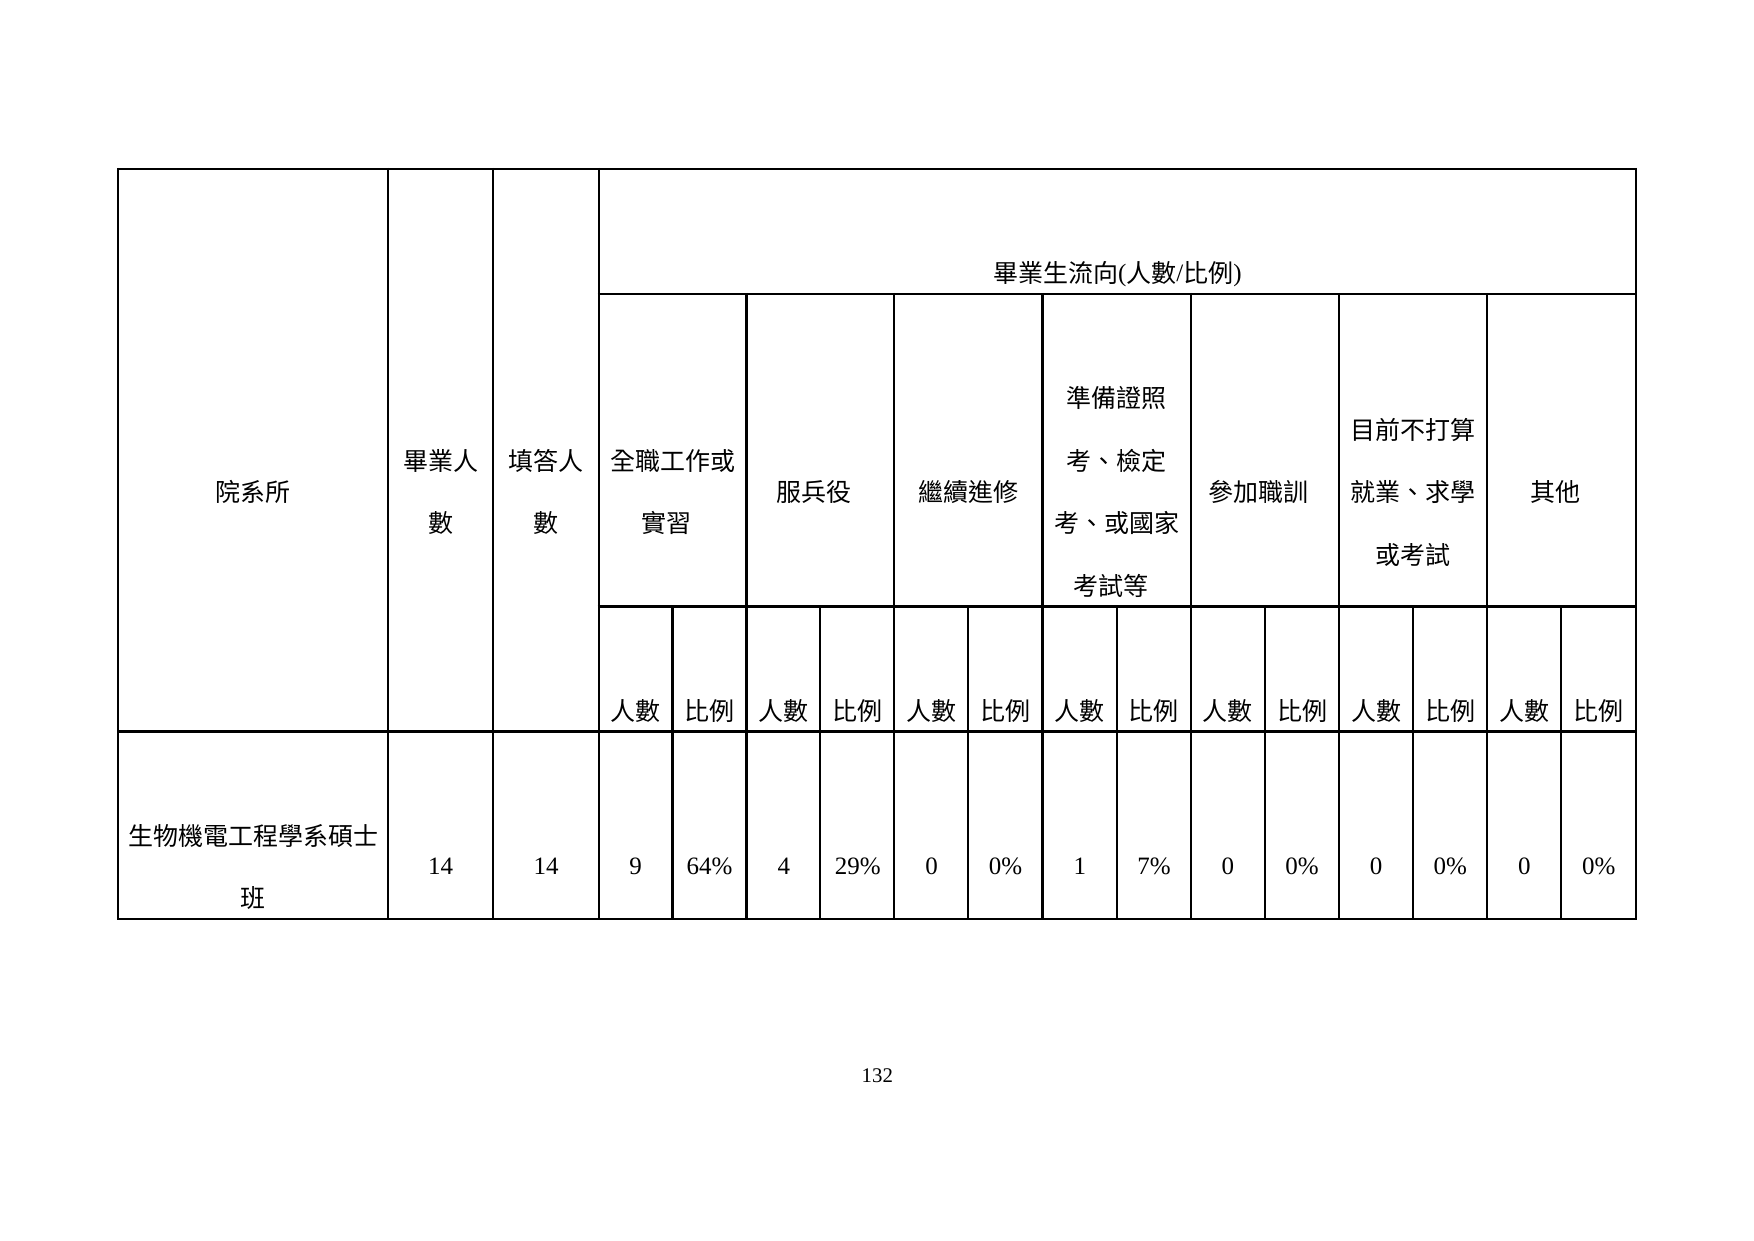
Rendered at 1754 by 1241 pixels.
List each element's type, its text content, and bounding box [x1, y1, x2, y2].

table_cell 服兵役 [748, 295, 893, 605]
table_header 畢業人數 [389, 170, 492, 730]
table_cell 4 [748, 733, 819, 918]
table_cell 比例 [1562, 608, 1635, 730]
table_cell 0 [1488, 733, 1560, 918]
table_cell 人數 [748, 608, 819, 730]
table_cell 人數 [600, 608, 671, 730]
table_cell 比例 [821, 608, 893, 730]
table_cell 0% [1562, 733, 1635, 918]
table_cell 比例 [969, 608, 1041, 730]
table_cell 人數 [895, 608, 967, 730]
table_cell 0% [969, 733, 1041, 918]
table_cell 0 [895, 733, 967, 918]
table_cell 人數 [1044, 608, 1116, 730]
table_cell 比例 [674, 608, 745, 730]
table_cell 29% [821, 733, 893, 918]
table_cell 0 [1340, 733, 1412, 918]
table_cell 比例 [1118, 608, 1190, 730]
table_cell 人數 [1488, 608, 1560, 730]
table_header 填答人數 [494, 170, 598, 730]
table_cell 0% [1414, 733, 1486, 918]
table_cell 0% [1266, 733, 1338, 918]
table_cell 14 [389, 733, 492, 918]
table_header 院系所 [119, 170, 387, 730]
table_header 畢業生流向(人數/比例) [600, 170, 1635, 293]
table_cell 參加職訓 [1192, 295, 1338, 605]
table_cell 準備證照考、檢定考、或國家考試等 [1044, 295, 1190, 605]
table_cell 比例 [1266, 608, 1338, 730]
table_cell 1 [1044, 733, 1116, 918]
table_cell 比例 [1414, 608, 1486, 730]
table_cell 生物機電工程學系碩士班 [119, 733, 387, 918]
table_cell 64% [674, 733, 745, 918]
table_cell 7% [1118, 733, 1190, 918]
table_cell 人數 [1192, 608, 1264, 730]
table_cell 人數 [1340, 608, 1412, 730]
table_cell 0 [1192, 733, 1264, 918]
table_cell 全職工作或實習 [600, 295, 745, 605]
table_cell 14 [494, 733, 598, 918]
table_cell 其他 [1488, 295, 1635, 605]
table_cell 繼續進修 [895, 295, 1041, 605]
table_cell 目前不打算就業、求學或考試 [1340, 295, 1486, 605]
table_cell 9 [600, 733, 671, 918]
